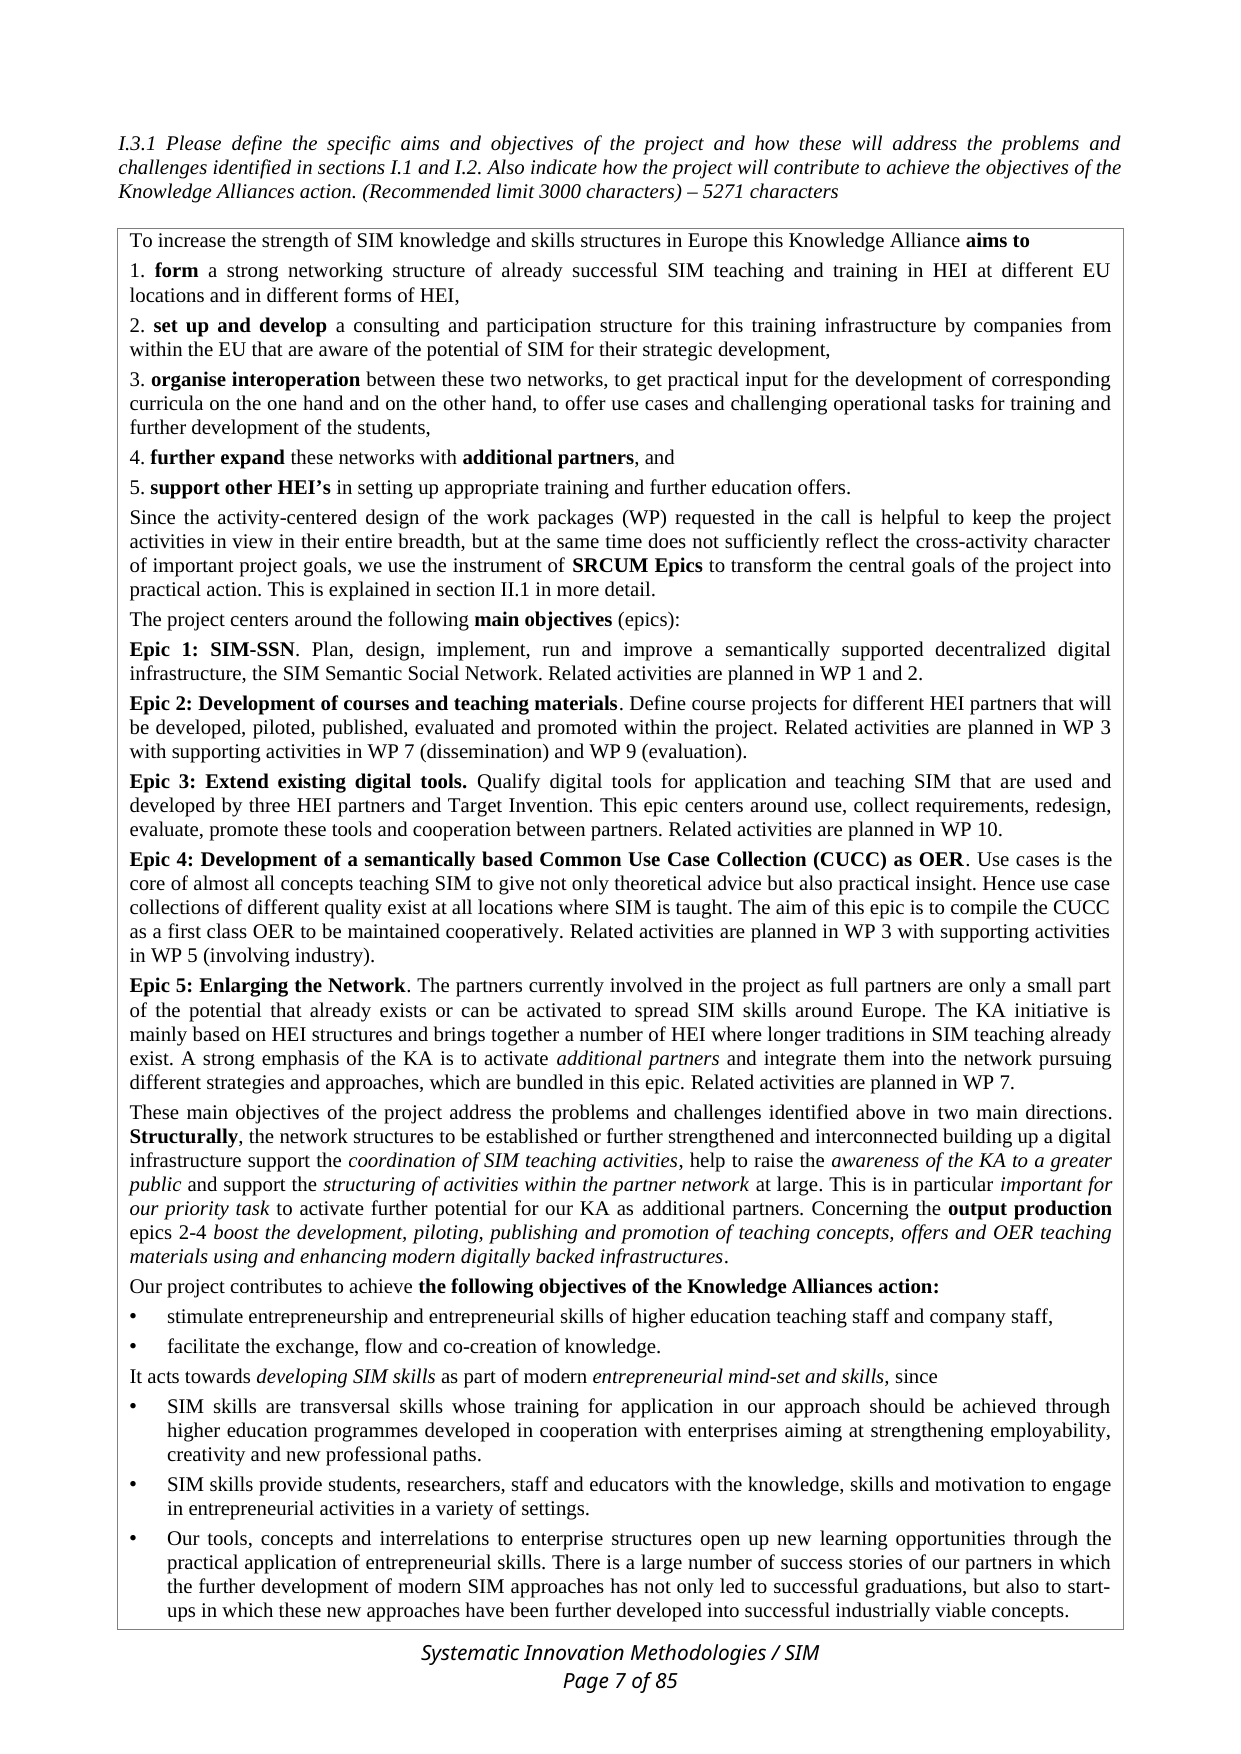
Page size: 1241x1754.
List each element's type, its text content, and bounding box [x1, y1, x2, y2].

table_header To increase the strength of SIM knowledge and skills structures in Europe this Knowledge Alliance aims to 1. form a strong networking structure of already successful SIM teaching and training in HEI at different EU locations and in different forms of HEI, 2. set up and develop a consulting and participation structure for this training infrastructure by companies from within the EU that are aware of the potential of SIM for their strategic development, 3. organise interoperation between these two networks, to get practical input for the development of corresponding curricula on the one hand and on the other hand, to offer use cases and challenging operational tasks for training and further development of the students, 4. further expand these networks with additional partners, and 5. support other HEI’s in setting up appropriate training and further education offers. Since the activity-centered design of the work packages (WP) requested in the call is helpful to keep the project activities in view in their entire breadth, but at the same time does not sufficiently reflect the cross-activity character of important project goals, we use the instrument of SRCUM Epics to transform the central goals of the project into practical action. This is explained in section II.1 in more detail. The project centers around the following main objectives (epics): Epic 1: SIM-SSN. Plan, design, implement, run and improve a semantically supported decentralized digital infrastructure, the SIM Semantic Social Network. Related activities are planned in WP 1 and 2. Epic 2: Development of courses and teaching materials. Define course projects for different HEI partners that will be developed, piloted, published, evaluated and promoted within the project. Related activities are planned in WP 3 with supporting activities in WP 7 (dissemination) and WP 9 (evaluation). Epic 3: Extend existing digital tools. Qualify digital tools for application and teaching SIM that are used and developed by three HEI partners and Target Invention. This epic centers around use, collect requirements, redesign, evaluate, promote these tools and cooperation between partners. Related activities are planned in WP 10. Epic 4: Development of a semantically based Common Use Case Collection (CUCC) as OER. Use cases is the core of almost all concepts teaching SIM to give not only theoretical advice but also practical insight. Hence use case collections of different quality exist at all locations where SIM is taught. The aim of this epic is to compile the CUCC as a first class OER to be maintained cooperatively. Related activities are planned in WP 3 with supporting activities in WP 5 (involving industry). Epic 5: Enlarging the Network. The partners currently involved in the project as full partners are only a small part of the potential that already exists or can be activated to spread SIM skills around Europe. The KA initiative is mainly based on HEI structures and brings together a number of HEI where longer traditions in SIM teaching already exist. A strong emphasis of the KA is to activate additional partners and integrate them into the network pursuing different strategies and approaches, which are bundled in this epic. Related activities are planned in WP 7. These main objectives of the project address the problems and challenges identified above in two main directions. Structurally, the network structures to be established or further strengthened and interconnected building up a digital infrastructure support the coordination of SIM teaching activities, help to raise the awareness of the KA to a greater public and support the structuring of activities within the partner network at large. This is in particular important for our priority task to activate further potential for our KA as additional partners. Concerning the output production epics 2-4 boost the development, piloting, publishing and promotion of teaching concepts, offers and OER teaching materials using and enhancing modern digitally backed infrastructures. Our project contributes to achieve the following objectives of the Knowledge Alliances action: stimulate entrepreneurship and entrepreneurial skills of higher education teaching staff and company staff, facilitate the exchange, flow and co-creation of knowledge. It acts towards developing SIM skills as part of modern entrepreneurial mind-set and skills, since SIM skills are transversal skills whose training for application in our approach should be achieved through higher education programmes developed in cooperation with enterprises aiming at strengthening employability, creativity and new professional paths. SIM skills provide students, researchers, staff and educators with the knowledge, skills and motivation to engage in entrepreneurial activities in a variety of settings. Our tools, concepts and interrelations to enterprise structures open up new learning opportunities through the practical application of entrepreneurial skills. There is a large number of success stories of our partners in which the further development of modern SIM approaches has not only led to successful graduations, but also to start-ups in which these new approaches have been further developed into successful industrially viable concepts. [118, 229, 1123, 1628]
text I.3.1 Please define the specific aims and objectives of the project and how these will address the problems and challenges identified in sections I.1 and I.2. Also indicate how the project will contribute to achieve the objectives of the Knowledge Alliances action. (Recommended limit 3000 characters) – 5271 characters [118, 131, 1122, 203]
